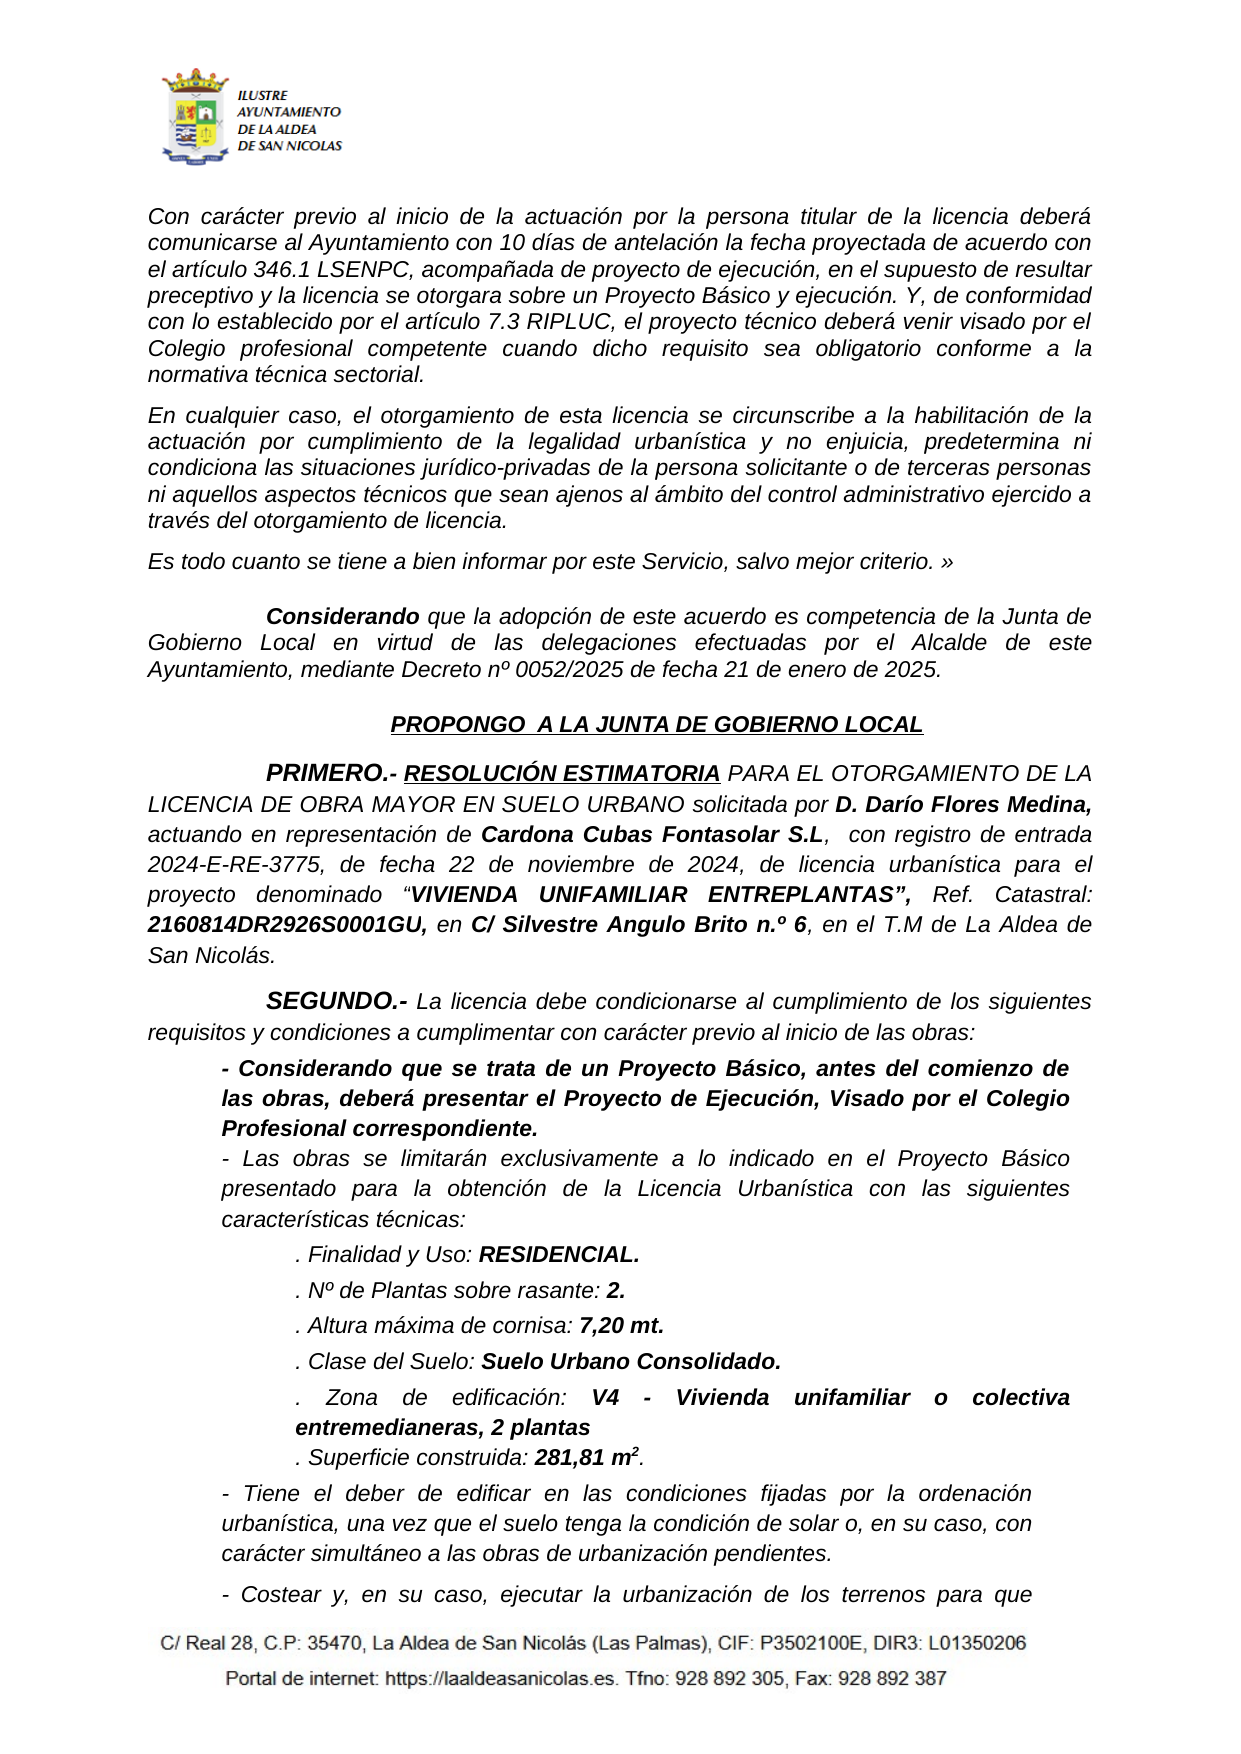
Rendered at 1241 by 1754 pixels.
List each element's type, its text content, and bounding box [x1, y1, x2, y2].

text Con carácter previo al inicio de la actuación por la persona titular de la licencia deberá comunicarse al Ayuntamiento con 10 días de antelación la fecha proyectada de acuerdo con el artículo 346.1 LSENPC, acompañada de proyecto de ejecución, en el supuesto de resultar preceptivo y la licencia se otorgara sobre un Proyecto Básico y ejecución. Y, de conformidad con lo establecido por el artículo 7.3 RIPLUC, el proyecto técnico deberá venir visado por el Colegio profesional competente cuando dicho requisito sea obligatorio conforme a la normativa técnica sectorial. [148, 203, 1093, 387]
text . Nº de Plantas sobre rasante: 2. [295, 1277, 1071, 1303]
text - Tiene el deber de edificar en las condiciones fijadas por la ordenación urbanística, una vez que el suelo tenga la condición de solar o, en su caso, con carácter simultáneo a las obras de urbanización pendientes. [221, 1480, 1033, 1566]
text PROPONGO A LA JUNTA DE GOBIERNO LOCAL [148, 711, 1093, 737]
text - Considerando que se trata de un Proyecto Básico, antes del comienzo de las obras, deberá presentar el Proyecto de Ejecución, Visado por el Colegio Profesional correspondiente. [221, 1054, 1071, 1141]
text . Finalidad y Uso: RESIDENCIAL. [295, 1241, 1071, 1267]
text SEGUNDO.- La licencia debe condicionarse al cumplimiento de los siguientes requisitos y condiciones a cumplimentar con carácter previo al inicio de las obras: [148, 986, 1093, 1045]
text . Superficie construida: 281,81 m2. [295, 1444, 1071, 1470]
text - Costear y, en su caso, ejecutar la urbanización de los terrenos para que [221, 1581, 1033, 1607]
text - Las obras se limitarán exclusivamente a lo indicado en el Proyecto Básico presentado para la obtención de la Licencia Urbanística con las siguientes características técnicas: [221, 1145, 1071, 1232]
text . Altura máxima de cornisa: 7,20 mt. [295, 1312, 1071, 1339]
picture [148, 60, 358, 173]
text . Clase del Suelo: Suelo Urbano Consolidado. [295, 1348, 1071, 1374]
text PRIMERO.- RESOLUCIÓN ESTIMATORIA PARA EL OTORGAMIENTO DE LA LICENCIA DE OBRA MAYOR EN SUELO URBANO solicitada por D. Darío Flores Medina, actuando en representación de Cardona Cubas Fontasolar S.L, con registro de entrada 2024-E-RE-3775, de fecha 22 de noviembre de 2024, de licencia urbanística para el proyecto denominado “VIVIENDA UNIFAMILIAR ENTREPLANTAS”, Ref. Catastral: 2160814DR2926S0001GU, en C/ Silvestre Angulo Brito n.º 6, en el T.M de La Aldea de San Nicolás. [148, 758, 1093, 968]
text En cualquier caso, el otorgamiento de esta licencia se circunscribe a la habilitación de la actuación por cumplimiento de la legalidad urbanística y no enjuicia, predetermina ni condiciona las situaciones jurídico-privadas de la persona solicitante o de terceras personas ni aquellos aspectos técnicos que sean ajenos al ámbito del control administrativo ejercido a través del otorgamiento de licencia. [148, 402, 1093, 533]
text . Zona de edificación: V4 - Vivienda unifamiliar o colectiva entremedianeras, 2 plantas [295, 1384, 1071, 1440]
picture [149, 1627, 1034, 1694]
text Considerando que la adopción de este acuerdo es competencia de la Junta de Gobierno Local en virtud de las delegaciones efectuadas por el Alcalde de este Ayuntamiento, mediante Decreto nº 0052/2025 de fecha 21 de enero de 2025. [148, 603, 1093, 682]
text Es todo cuanto se tiene a bien informar por este Servicio, salvo mejor criterio. » [148, 548, 1093, 574]
